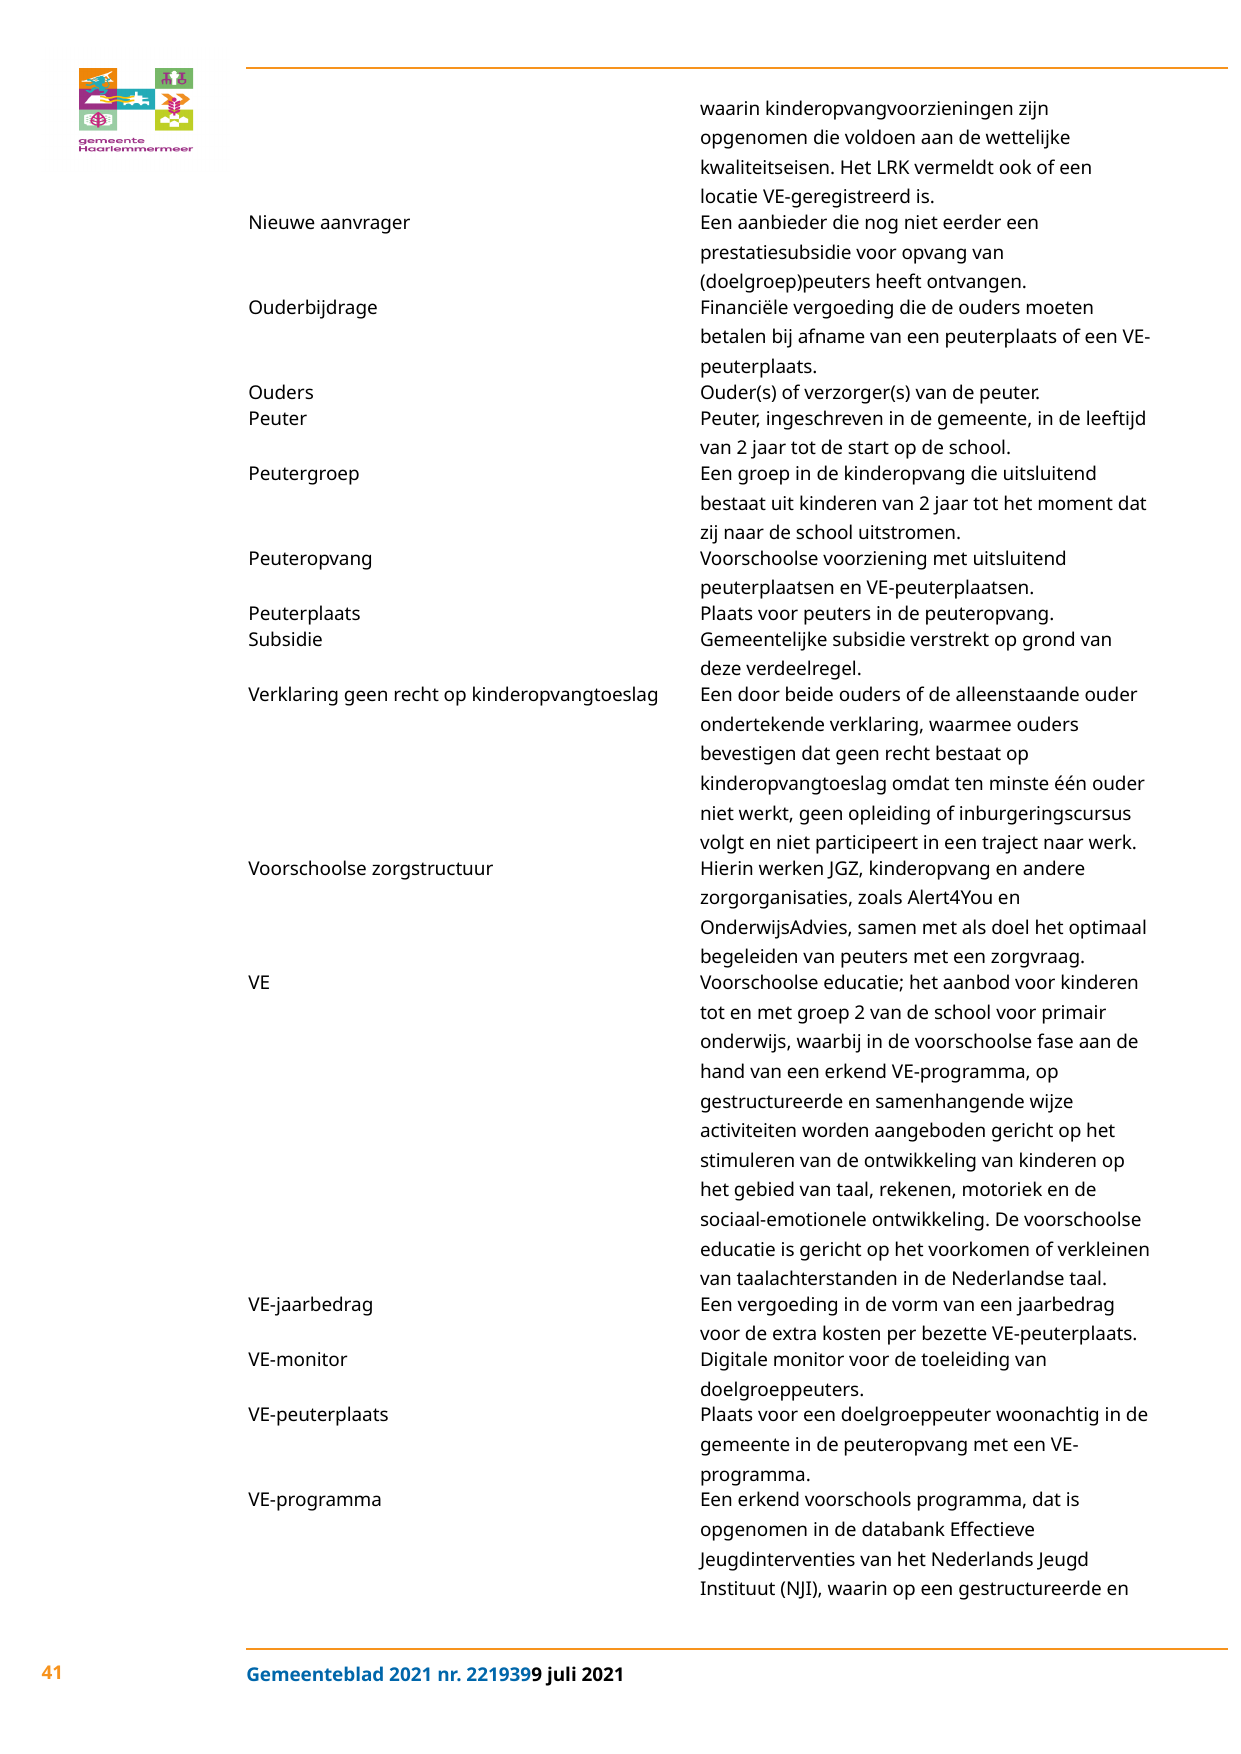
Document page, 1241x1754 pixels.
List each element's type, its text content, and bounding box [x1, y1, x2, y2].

table_cell Een door beide ouders of de alleenstaande ouder ondertekende verklaring, waarmee ouders bevestigen dat geen recht bestaat op kinderopvangtoeslag omdat ten minste één ouder niet werkt, geen opleiding of inburgeringscursus volgt en niet participeert in een traject naar werk. [700, 681, 1152, 855]
table_cell VE [248, 970, 700, 1291]
table_cell VE-jaarbedrag [248, 1291, 700, 1346]
table_cell Plaats voor peuters in de peuteropvang. [700, 600, 1152, 626]
table_cell Peutergroep [248, 460, 700, 545]
table_cell Ouders [248, 379, 700, 405]
table_cell Een vergoeding in de vorm van een jaarbedrag voor de extra kosten per bezette VE-peuterplaats. [700, 1291, 1152, 1346]
table_cell Gemeentelijke subsidie verstrekt op grond van deze verdeelregel. [700, 626, 1152, 681]
table_cell Een erkend voorschools programma, dat is opgenomen in de databank Effectieve Jeugdinterventies van het Nederlands Jeugd Instituut (NJI), waarin op een gestructureerde en [700, 1487, 1152, 1601]
table_cell Digitale monitor voor de toeleiding van doelgroeppeuters. [700, 1346, 1152, 1402]
table_cell VE-monitor [248, 1346, 700, 1402]
table_cell Voorschoolse zorgstructuur [248, 855, 700, 969]
table_cell Verklaring geen recht op kinderopvangtoeslag [248, 681, 700, 855]
picture [41, 47, 231, 172]
table_cell Peuteropvang [248, 545, 700, 600]
table_cell Ouder(s) of verzorger(s) van de peuter. [700, 379, 1152, 405]
table_cell Nieuwe aanvrager [248, 209, 700, 294]
table_cell Een aanbieder die nog niet eerder een prestatiesubsidie voor opvang van (doelgroep)peuters heeft ontvangen. [700, 209, 1152, 294]
table_cell Peuter [248, 405, 700, 460]
table_cell [248, 95, 700, 209]
table_cell VE-peuterplaats [248, 1402, 700, 1487]
table_cell Voorschoolse voorziening met uitsluitend peuterplaatsen en VE-peuterplaatsen. [700, 545, 1152, 600]
table_cell Plaats voor een doelgroeppeuter woonachtig in de gemeente in de peuteropvang met een VE-programma. [700, 1402, 1152, 1487]
table_cell waarin kinderopvangvoorzieningen zijn opgenomen die voldoen aan de wettelijke kwaliteitseisen. Het LRK vermeldt ook of een locatie VE-geregistreerd is. [700, 95, 1152, 209]
table_cell Een groep in de kinderopvang die uitsluitend bestaat uit kinderen van 2 jaar tot het moment dat zij naar de school uitstromen. [700, 460, 1152, 545]
table_cell Peuter, ingeschreven in de gemeente, in de leeftijd van 2 jaar tot de start op de school. [700, 405, 1152, 460]
table_cell Voorschoolse educatie; het aanbod voor kinderen tot en met groep 2 van de school voor primair onderwijs, waarbij in de voorschoolse fase aan de hand van een erkend VE-programma, op gestructureerde en samenhangende wijze activiteiten worden aangeboden gericht op het stimuleren van de ontwikkeling van kinderen op het gebied van taal, rekenen, motoriek en de sociaal-emotionele ontwikkeling. De voorschoolse educatie is gericht op het voorkomen of verkleinen van taalachterstanden in de Nederlandse taal. [700, 970, 1152, 1291]
table_cell Peuterplaats [248, 600, 700, 626]
table_cell Hierin werken JGZ, kinderopvang en andere zorgorganisaties, zoals Alert4You en OnderwijsAdvies, samen met als doel het optimaal begeleiden van peuters met een zorgvraag. [700, 855, 1152, 969]
table_cell Financiële vergoeding die de ouders moeten betalen bij afname van een peuterplaats of een VE-peuterplaats. [700, 294, 1152, 379]
table_cell Ouderbijdrage [248, 294, 700, 379]
table_cell VE-programma [248, 1487, 700, 1601]
table_cell Subsidie [248, 626, 700, 681]
